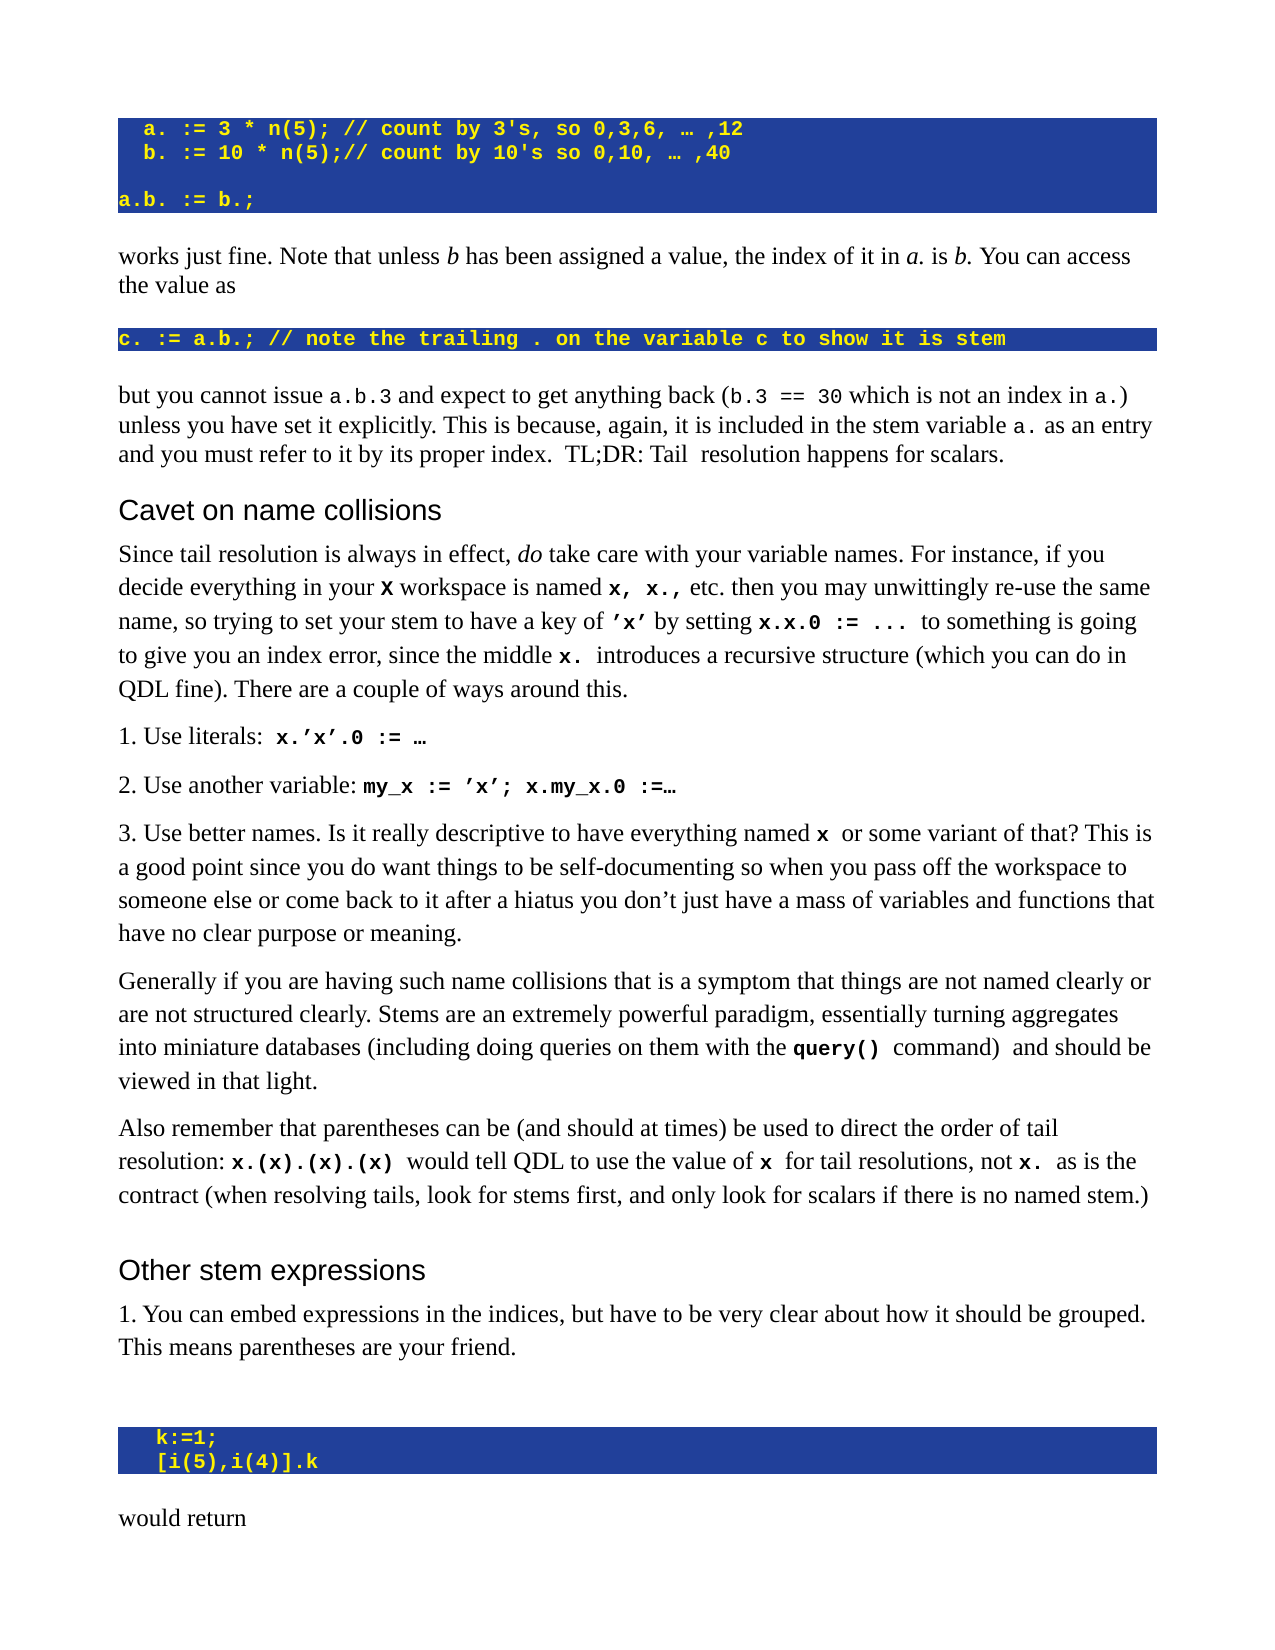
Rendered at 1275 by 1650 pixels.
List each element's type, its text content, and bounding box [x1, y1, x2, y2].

text k:=1; [118, 1427, 1157, 1451]
text 1. Use literals: x.’x’.0 := … [118, 721, 1157, 751]
text a. := 3 * n(5); // count by 3's, so 0,3,6, … ,12 [118, 118, 1157, 142]
text b. := 10 * n(5);// count by 10's so 0,10, … ,40 [118, 142, 1157, 165]
text but you cannot issue a.b.3 and expect to get anything back (b.3 == 30 which is not an index in a.) unless you have set it explicitly. This is because, again, it is included in the stem variable a. as an entry and you must refer to it by its proper index. TL;DR: Tail resolution happens for scalars. [118, 380, 1157, 468]
text 2. Use another variable: my_x := ’x’; x.my_x.0 :=… [118, 770, 1157, 799]
text a.b. := b.; [118, 189, 1157, 213]
text [i(5),i(4)].k [118, 1451, 1157, 1474]
text works just fine. Note that unless b has been assigned a value, the index of it in a. is b. You can access the value as [118, 241, 1157, 299]
text 3. Use better names. Is it really descriptive to have everything named x or some variant of that? This is a good point since you do want things to be self-documenting so when you pass off the workspace to someone else or come back to it after a hiatus you don’t just have a mass of variables and functions that have no clear purpose or meaning. [118, 818, 1157, 947]
text Also remember that parentheses can be (and should at times) be used to direct the order of tail resolution: x.(x).(x).(x) would tell QDL to use the value of x for tail resolutions, not x. as is the contract (when resolving tails, look for stems first, and only look for scalars if there is no named stem.) [118, 1113, 1157, 1209]
text would return [118, 1503, 1157, 1532]
text Since tail resolution is always in effect, do take care with your variable names. For instance, if you decide everything in your X workspace is named x, x., etc. then you may unwittingly re-use the same name, so trying to set your stem to have a key of ’x’ by setting x.x.0 := ... to something is going to give you an index error, since the middle x. introduces a recursive structure (which you can do in QDL fine). There are a couple of ways around this. [118, 539, 1157, 702]
text Generally if you are having such name collisions that is a symptom that things are not named clearly or are not structured clearly. Stems are an extremely powerful paradigm, essentially turning aggregates into miniature databases (including doing queries on them with the query() command) and should be viewed in that light. [118, 966, 1157, 1094]
subtitle Cavet on name collisions [118, 493, 1157, 527]
text c. := a.b.; // note the trailing . on the variable c to show it is stem [118, 328, 1157, 351]
text 1. You can embed expressions in the indices, but have to be very clear about how it should be grouped. This means parentheses are your friend. [118, 1299, 1157, 1361]
subtitle Other stem expressions [118, 1253, 1157, 1286]
